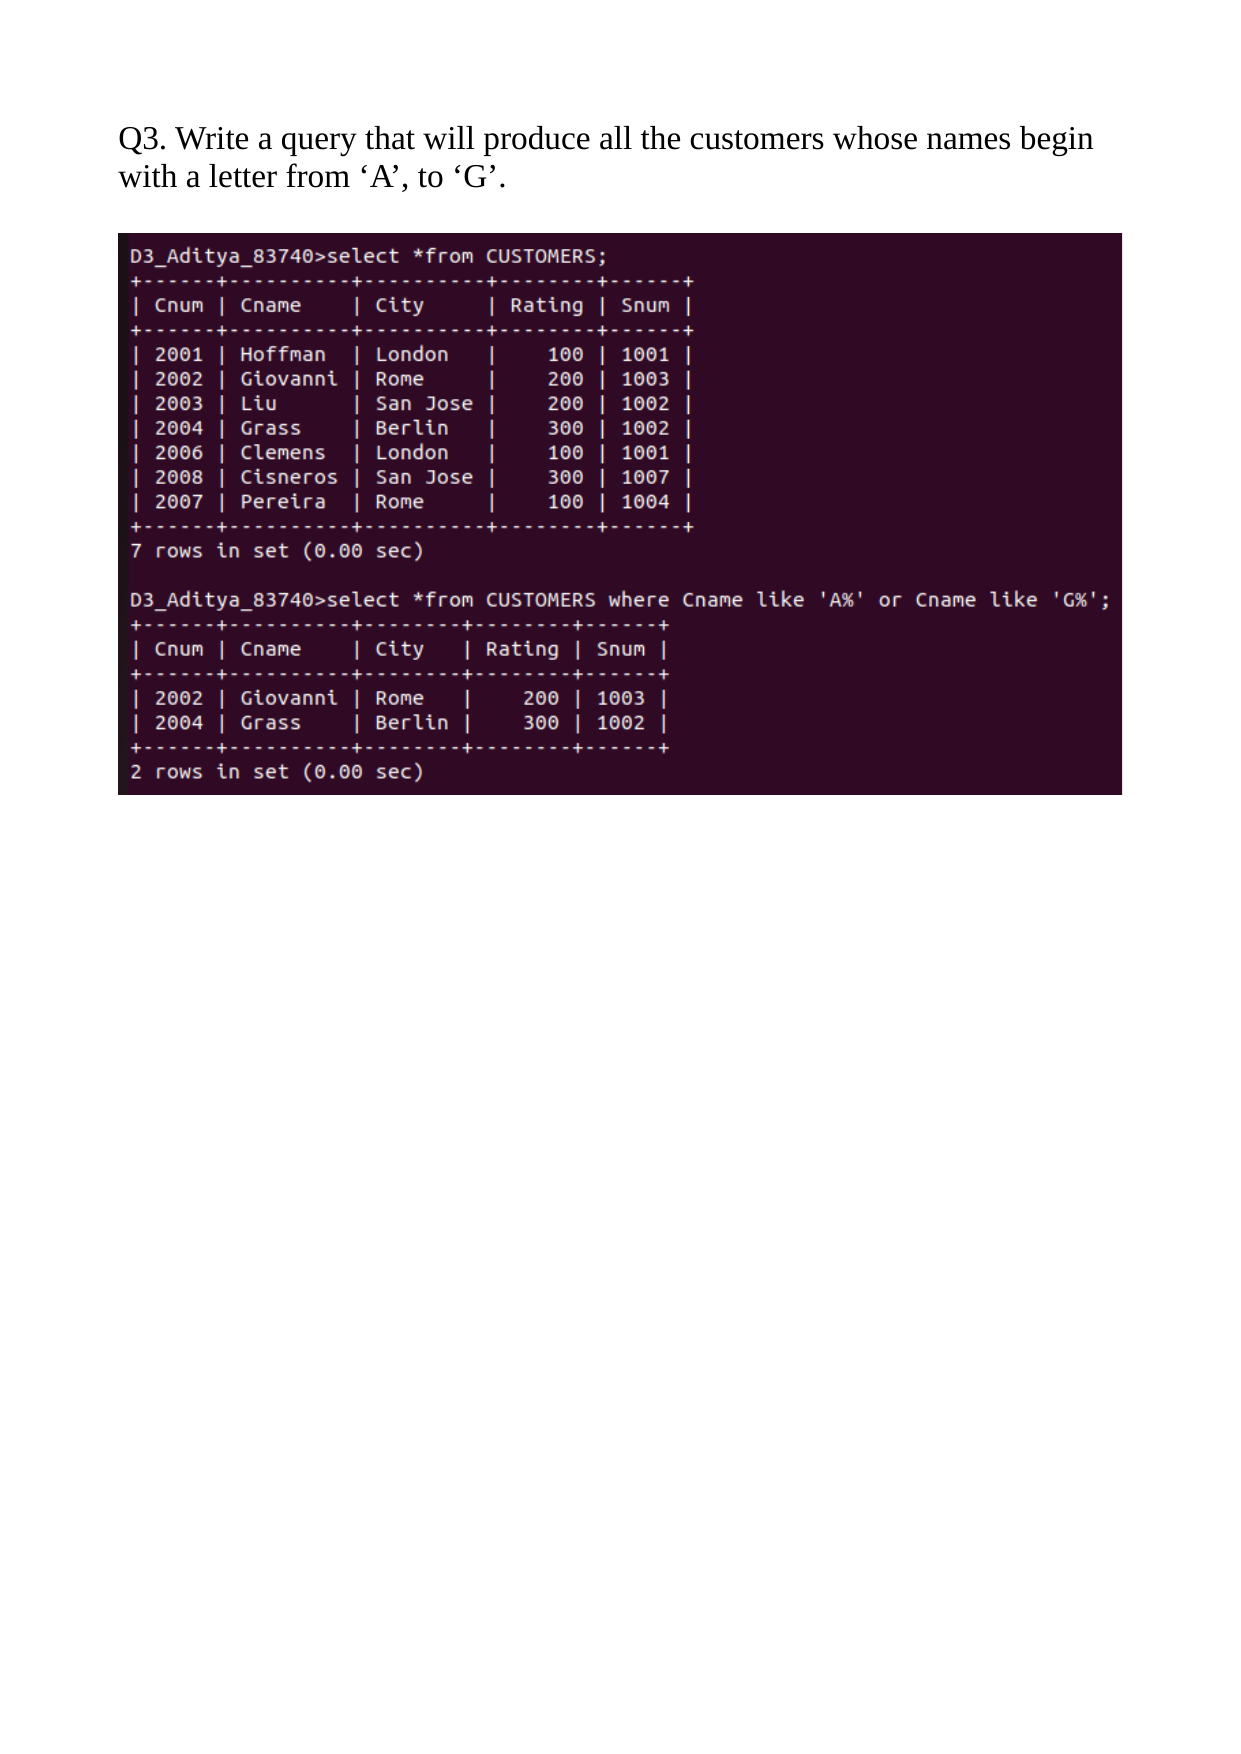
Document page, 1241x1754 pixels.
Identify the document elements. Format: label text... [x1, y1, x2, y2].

picture [118, 233, 1123, 795]
text Q3. Write a query that will produce all the customers whose names begin with a letter from ‘A’, to ‘G’. [118, 118, 1122, 195]
